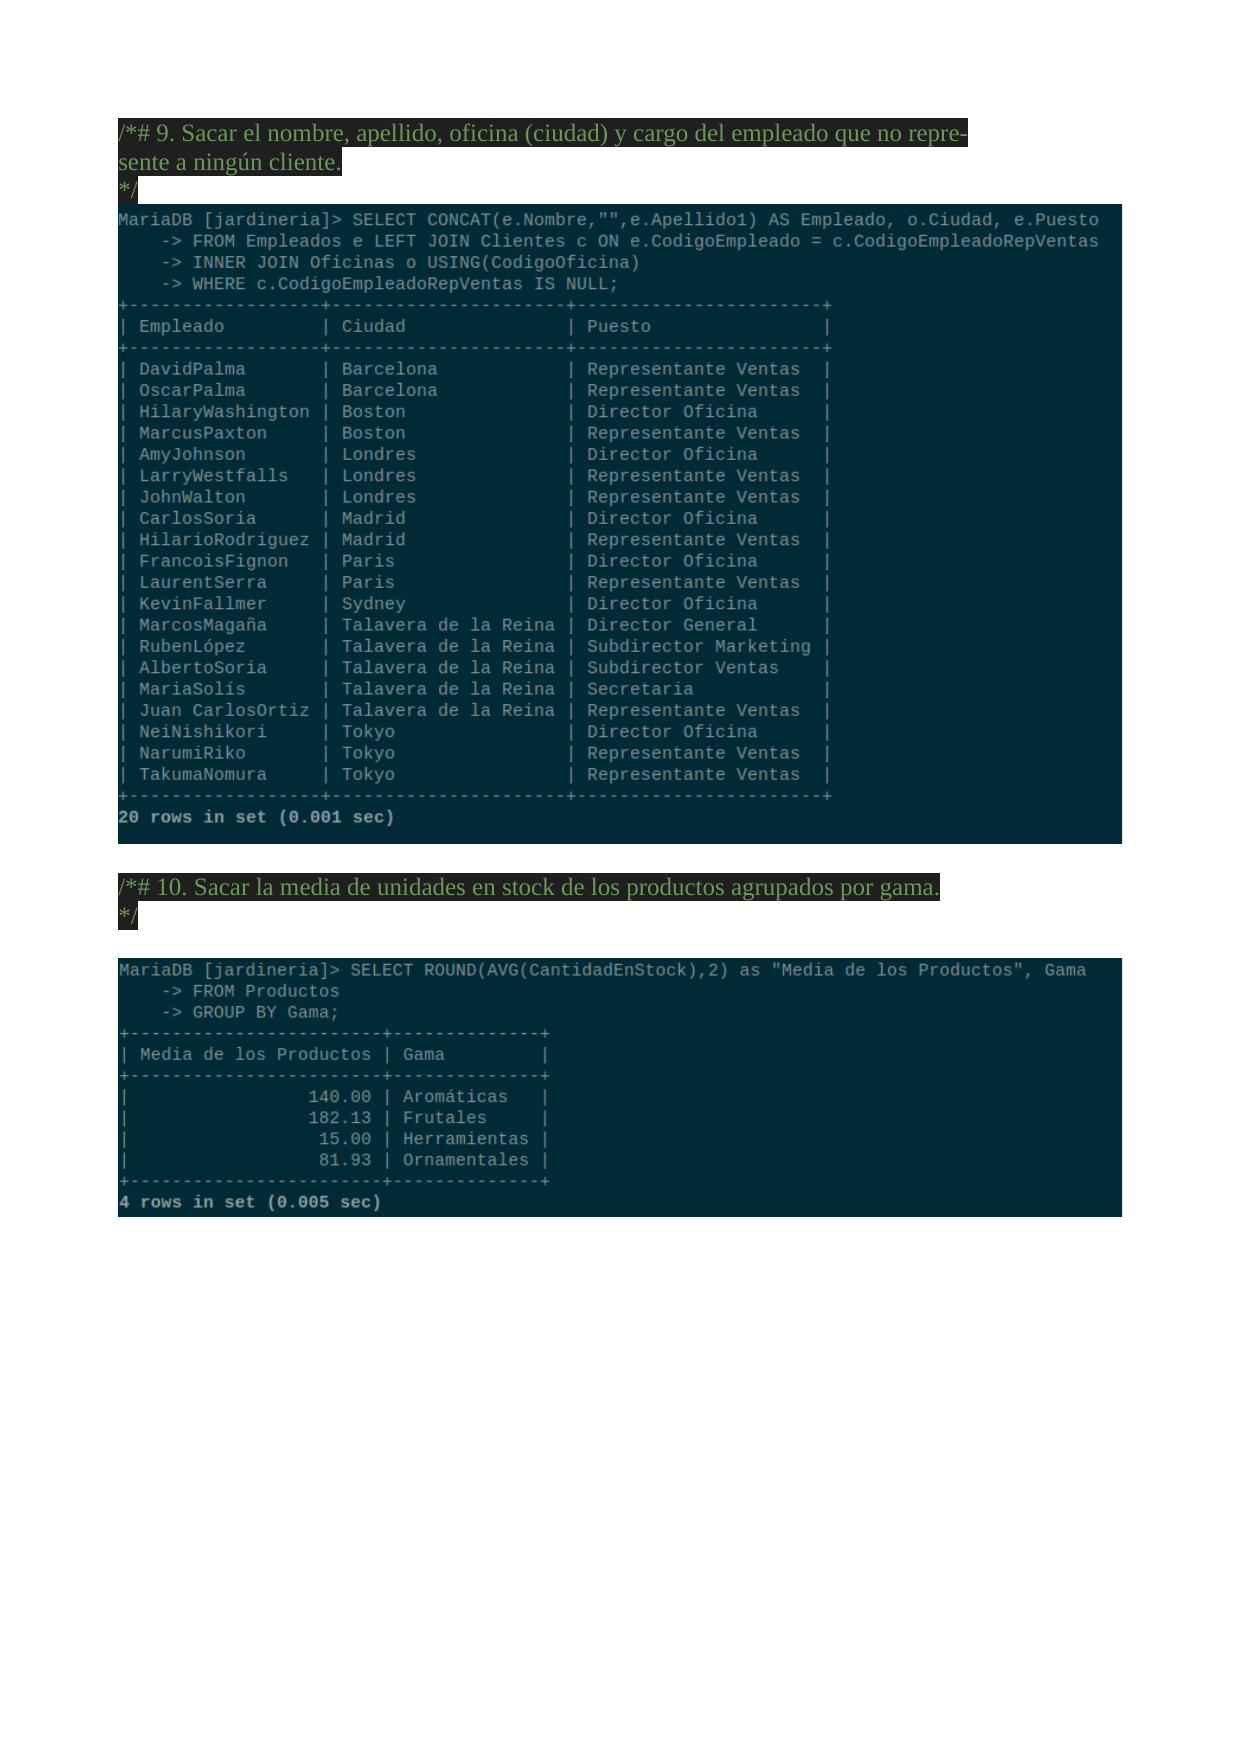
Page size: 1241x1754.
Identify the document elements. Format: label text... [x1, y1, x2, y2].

picture [684, 598, 693, 609]
picture [351, 1091, 371, 1102]
picture [684, 726, 693, 737]
picture [386, 214, 394, 225]
picture [408, 664, 415, 673]
picture [270, 707, 276, 715]
picture [354, 494, 362, 502]
picture [185, 725, 191, 737]
picture [196, 662, 201, 673]
picture [279, 280, 287, 289]
picture [215, 408, 223, 417]
picture [140, 683, 154, 694]
picture [354, 558, 362, 566]
picture [604, 963, 612, 975]
picture [405, 1112, 412, 1122]
picture [153, 213, 159, 225]
picture [716, 472, 724, 481]
picture [676, 577, 681, 587]
picture [509, 1156, 515, 1164]
picture [184, 1051, 191, 1059]
picture [364, 597, 372, 609]
picture [652, 707, 660, 715]
picture [983, 213, 991, 225]
picture [237, 600, 255, 609]
picture [194, 385, 203, 395]
picture [195, 430, 202, 438]
picture [344, 662, 351, 673]
picture [344, 747, 352, 758]
picture [396, 472, 404, 481]
text /*# 10. Sacar la media de unidades en stock de los productos agrupados por gama. [118, 872, 1122, 901]
picture [270, 469, 276, 481]
picture [643, 664, 649, 673]
picture [804, 963, 812, 975]
picture [1036, 214, 1045, 225]
picture [631, 707, 639, 715]
picture [311, 1091, 318, 1102]
picture [386, 622, 392, 630]
picture [312, 986, 317, 996]
text sente a ningún cliente. [118, 147, 1122, 176]
picture [322, 238, 330, 246]
picture [622, 579, 628, 587]
picture [588, 598, 597, 609]
picture [744, 558, 751, 566]
picture [258, 771, 266, 779]
picture [428, 214, 436, 222]
picture [386, 408, 394, 417]
picture [343, 555, 352, 566]
picture [375, 707, 383, 715]
picture [589, 641, 596, 647]
picture [217, 597, 223, 609]
picture [657, 967, 670, 975]
picture [610, 639, 623, 651]
picture [375, 1195, 379, 1211]
picture [324, 255, 330, 267]
picture [311, 216, 319, 225]
picture [439, 280, 447, 289]
picture [215, 278, 223, 289]
picture [783, 964, 796, 975]
picture [216, 967, 221, 979]
picture [621, 259, 628, 267]
picture [153, 405, 159, 417]
picture [620, 515, 628, 523]
picture [707, 597, 713, 609]
picture [615, 964, 622, 975]
picture [416, 1156, 422, 1165]
picture [331, 968, 339, 974]
picture [652, 472, 660, 481]
picture [196, 257, 201, 267]
picture [824, 344, 831, 351]
picture [930, 238, 944, 249]
picture [153, 387, 159, 395]
picture [738, 705, 744, 715]
picture [716, 600, 724, 609]
picture [397, 408, 404, 417]
picture [320, 1112, 328, 1123]
picture [738, 622, 746, 630]
picture [706, 235, 724, 246]
picture [620, 728, 628, 737]
picture [386, 600, 394, 609]
picture [311, 1112, 317, 1123]
picture [376, 771, 383, 780]
picture [152, 1199, 181, 1207]
picture [610, 323, 618, 331]
picture [552, 257, 565, 267]
picture [542, 1177, 549, 1185]
picture [323, 344, 329, 351]
picture [269, 1195, 274, 1211]
picture [141, 598, 149, 609]
picture [748, 707, 756, 715]
picture [631, 536, 639, 545]
picture [620, 408, 628, 417]
picture [396, 664, 404, 673]
picture [568, 344, 575, 351]
picture [716, 408, 724, 417]
picture [174, 579, 180, 587]
picture [321, 1133, 327, 1144]
picture [184, 814, 191, 822]
picture [195, 619, 218, 630]
picture [676, 534, 681, 545]
picture [535, 213, 565, 225]
picture [344, 603, 352, 609]
picture [249, 405, 255, 417]
picture [707, 405, 713, 417]
picture [468, 1093, 475, 1102]
picture [141, 747, 148, 758]
picture [522, 1135, 528, 1143]
picture [352, 1051, 360, 1059]
picture [1081, 214, 1087, 225]
picture [462, 281, 468, 289]
picture [652, 387, 660, 395]
picture [120, 964, 138, 975]
picture [205, 725, 212, 737]
picture [408, 235, 416, 246]
picture [834, 238, 841, 246]
picture [738, 769, 744, 779]
picture [691, 963, 695, 977]
picture [426, 1135, 433, 1144]
picture [195, 515, 202, 523]
picture [174, 319, 178, 331]
picture [478, 1095, 485, 1102]
picture [377, 427, 383, 438]
picture [331, 1112, 338, 1123]
picture [387, 451, 393, 459]
picture [707, 725, 713, 737]
picture [750, 639, 755, 651]
picture [542, 1072, 548, 1079]
picture [772, 364, 777, 374]
picture [323, 301, 330, 309]
picture [194, 235, 201, 246]
picture [151, 515, 159, 523]
picture [184, 470, 212, 482]
picture [247, 235, 255, 246]
picture [278, 1196, 287, 1207]
picture [537, 278, 542, 289]
picture [355, 964, 370, 975]
picture [194, 1199, 213, 1207]
picture [259, 213, 265, 225]
picture [418, 686, 426, 694]
picture [396, 533, 404, 545]
picture [942, 213, 948, 225]
picture [344, 470, 351, 481]
picture [930, 214, 938, 225]
picture [142, 1199, 149, 1207]
picture [684, 664, 693, 673]
picture [354, 814, 383, 822]
picture [439, 682, 447, 694]
picture [268, 1007, 274, 1017]
picture [396, 214, 404, 222]
picture [366, 767, 371, 779]
picture [643, 750, 650, 758]
picture [450, 707, 458, 715]
picture [920, 964, 928, 975]
picture [140, 515, 148, 523]
picture [599, 235, 618, 246]
picture [738, 491, 747, 502]
picture [217, 491, 223, 502]
picture [236, 1199, 244, 1207]
picture [238, 664, 244, 673]
picture [489, 1135, 496, 1144]
picture [781, 579, 788, 587]
picture [311, 257, 320, 267]
picture [793, 430, 799, 438]
picture [343, 533, 372, 545]
picture [601, 405, 607, 417]
picture [652, 579, 660, 587]
picture [643, 472, 650, 481]
picture [258, 622, 266, 630]
picture [354, 622, 362, 630]
text /*# 9. Sacar el nombre, apellido, oficina (ciudad) y cargo del empleado que no repre- [118, 118, 1122, 147]
picture [914, 235, 927, 246]
picture [354, 707, 362, 715]
picture [738, 577, 744, 587]
picture [343, 427, 362, 438]
picture [366, 725, 372, 737]
picture [407, 277, 415, 289]
picture [729, 405, 735, 417]
picture [194, 705, 202, 715]
picture [162, 216, 170, 225]
picture [183, 323, 191, 331]
picture [684, 536, 692, 545]
picture [189, 447, 202, 459]
picture [386, 728, 394, 737]
picture [1067, 967, 1080, 975]
picture [354, 750, 362, 758]
picture [205, 235, 235, 246]
picture [264, 558, 271, 566]
picture [588, 747, 597, 758]
picture [664, 515, 670, 523]
picture [377, 406, 383, 417]
picture [163, 472, 169, 481]
picture [546, 238, 553, 246]
picture [685, 513, 693, 523]
picture [387, 533, 393, 545]
picture [522, 1156, 528, 1165]
picture [749, 451, 756, 459]
picture [749, 515, 756, 523]
picture [644, 620, 649, 630]
picture [366, 746, 372, 758]
picture [855, 216, 863, 225]
picture [326, 1051, 332, 1059]
picture [375, 469, 383, 481]
picture [281, 257, 286, 267]
picture [631, 387, 639, 395]
picture [589, 667, 597, 673]
picture [236, 257, 245, 267]
picture [664, 451, 670, 459]
picture [643, 643, 649, 651]
picture [354, 600, 360, 612]
picture [610, 771, 618, 783]
picture [492, 259, 500, 267]
picture [438, 1112, 443, 1123]
picture [290, 536, 298, 545]
picture [288, 1009, 307, 1017]
picture [418, 664, 426, 673]
picture [226, 533, 244, 545]
picture [739, 214, 745, 225]
picture [343, 385, 362, 395]
picture [468, 1156, 475, 1165]
picture [482, 664, 490, 673]
picture [716, 579, 724, 587]
picture [352, 1199, 370, 1207]
picture [162, 814, 181, 822]
picture [952, 213, 980, 225]
picture [184, 664, 191, 673]
picture [652, 771, 660, 779]
picture [408, 643, 414, 651]
picture [429, 387, 436, 395]
picture [204, 600, 212, 609]
picture [652, 536, 660, 545]
picture [217, 725, 223, 737]
picture [793, 750, 799, 758]
picture [772, 577, 777, 587]
picture [652, 235, 660, 246]
picture [866, 213, 885, 225]
picture [366, 661, 372, 673]
picture [151, 771, 159, 779]
picture [162, 558, 170, 566]
picture [568, 792, 575, 799]
picture [247, 814, 256, 822]
picture [207, 963, 211, 979]
picture [890, 967, 897, 975]
picture [664, 728, 671, 737]
picture [744, 728, 756, 737]
picture [962, 238, 969, 246]
picture [376, 515, 382, 523]
picture [501, 1133, 506, 1144]
picture [404, 1049, 412, 1057]
picture [631, 408, 639, 417]
picture [1091, 238, 1098, 246]
picture [205, 427, 213, 438]
picture [120, 1196, 129, 1207]
picture [696, 643, 702, 651]
picture [514, 664, 522, 673]
picture [247, 515, 255, 523]
picture [387, 558, 394, 566]
picture [174, 472, 180, 481]
picture [781, 387, 788, 395]
picture [365, 472, 372, 481]
picture [194, 363, 203, 374]
picture [526, 661, 532, 673]
picture [194, 985, 202, 996]
picture [396, 451, 404, 459]
picture [290, 1051, 296, 1059]
picture [467, 1114, 475, 1123]
picture [249, 661, 255, 673]
picture [290, 238, 297, 246]
picture [772, 705, 777, 715]
picture [163, 768, 169, 779]
picture [215, 662, 223, 667]
picture [141, 406, 148, 417]
picture [404, 1091, 413, 1102]
picture [780, 472, 788, 481]
picture [676, 470, 681, 481]
picture [344, 726, 351, 737]
picture [151, 323, 170, 335]
picture [163, 405, 169, 417]
picture [644, 406, 649, 417]
picture [386, 323, 399, 331]
picture [162, 639, 180, 651]
picture [162, 707, 170, 715]
picture [652, 408, 661, 417]
picture [425, 1093, 431, 1102]
picture [195, 728, 202, 737]
picture [696, 664, 703, 673]
picture [398, 602, 404, 612]
picture [622, 707, 628, 715]
picture [248, 771, 254, 779]
picture [738, 363, 747, 374]
picture [121, 1177, 128, 1185]
picture [503, 662, 512, 673]
picture [983, 234, 1013, 246]
picture [153, 533, 159, 545]
picture [273, 984, 286, 996]
picture [172, 408, 180, 417]
picture [120, 792, 127, 799]
picture [217, 558, 223, 566]
picture [652, 643, 660, 651]
picture [610, 536, 618, 548]
picture [509, 1135, 517, 1144]
picture [685, 771, 692, 779]
picture [269, 216, 276, 225]
picture [708, 385, 713, 395]
picture [610, 661, 628, 673]
picture [1090, 216, 1098, 225]
picture [205, 387, 212, 395]
picture [439, 661, 447, 673]
picture [281, 705, 286, 715]
picture [741, 967, 748, 975]
picture [206, 577, 212, 587]
picture [494, 213, 498, 226]
picture [716, 536, 724, 545]
picture [268, 536, 276, 548]
picture [729, 725, 735, 737]
picture [343, 513, 367, 523]
picture [310, 1009, 328, 1017]
picture [388, 810, 392, 826]
picture [354, 280, 373, 292]
picture [631, 472, 639, 481]
picture [194, 686, 207, 694]
picture [120, 301, 127, 309]
picture [644, 513, 649, 523]
picture [664, 600, 671, 609]
picture [343, 577, 352, 587]
picture [488, 964, 497, 975]
picture [459, 1091, 464, 1102]
picture [482, 643, 490, 651]
picture [217, 383, 221, 395]
picture [450, 664, 458, 673]
picture [152, 814, 159, 822]
picture [386, 430, 394, 438]
picture [588, 534, 597, 545]
picture [321, 1091, 328, 1101]
picture [258, 664, 266, 673]
picture [204, 664, 213, 673]
picture [686, 213, 692, 225]
picture [363, 1116, 370, 1123]
picture [695, 238, 703, 250]
picture [793, 771, 799, 779]
picture [384, 1177, 391, 1185]
picture [588, 321, 597, 331]
picture [676, 769, 681, 779]
picture [770, 238, 783, 246]
picture [663, 643, 671, 651]
picture [418, 278, 437, 289]
picture [855, 235, 879, 246]
picture [237, 405, 244, 417]
picture [376, 235, 383, 246]
picture [633, 321, 638, 331]
picture [426, 1156, 433, 1165]
picture [163, 515, 169, 523]
picture [184, 387, 190, 395]
picture [332, 988, 338, 996]
picture [738, 385, 744, 395]
picture [685, 449, 693, 459]
picture [142, 967, 148, 975]
picture [564, 965, 569, 975]
picture [631, 728, 639, 737]
picture [386, 643, 394, 651]
picture [578, 216, 586, 225]
picture [332, 1091, 339, 1102]
picture [716, 707, 724, 715]
picture [499, 964, 505, 975]
picture [588, 705, 597, 715]
picture [631, 216, 639, 225]
picture [215, 257, 223, 267]
picture [634, 257, 638, 271]
picture [141, 449, 160, 459]
picture [258, 579, 266, 587]
picture [247, 1196, 254, 1207]
picture [676, 385, 681, 395]
picture [305, 1051, 312, 1059]
picture [708, 705, 713, 715]
picture [290, 277, 308, 289]
picture [644, 556, 649, 566]
picture [568, 301, 575, 309]
picture [162, 387, 170, 395]
picture [413, 387, 421, 395]
picture [684, 472, 692, 481]
picture [611, 515, 617, 523]
picture [366, 639, 370, 651]
picture [588, 555, 597, 566]
picture [588, 726, 597, 737]
picture [793, 707, 799, 715]
picture [588, 470, 597, 481]
picture [610, 366, 618, 378]
picture [708, 492, 713, 502]
picture [644, 598, 649, 609]
picture [738, 747, 747, 758]
picture [514, 686, 521, 694]
picture [397, 235, 404, 246]
picture [450, 686, 457, 694]
picture [162, 661, 180, 673]
picture [416, 1093, 422, 1101]
picture [386, 366, 393, 374]
picture [710, 964, 717, 970]
picture [844, 216, 852, 225]
picture [482, 686, 490, 694]
picture [744, 600, 756, 609]
picture [279, 216, 287, 225]
picture [173, 964, 192, 975]
picture [248, 536, 255, 545]
picture [290, 408, 298, 417]
picture [501, 1093, 507, 1102]
picture [611, 728, 617, 737]
picture [216, 664, 234, 673]
picture [488, 1093, 497, 1102]
picture [374, 964, 380, 975]
picture [405, 964, 413, 975]
picture [375, 319, 383, 331]
picture [216, 707, 222, 715]
picture [226, 622, 239, 634]
picture [708, 470, 713, 481]
picture [652, 214, 661, 225]
picture [431, 1090, 455, 1102]
picture [227, 597, 233, 609]
picture [425, 964, 475, 975]
text */ [118, 901, 1122, 930]
picture [366, 387, 372, 395]
picture [226, 216, 234, 225]
picture [226, 387, 244, 395]
picture [384, 1029, 391, 1037]
picture [450, 643, 458, 651]
picture [503, 216, 511, 225]
picture [386, 387, 394, 395]
picture [739, 643, 745, 651]
picture [259, 469, 265, 481]
picture [352, 1154, 360, 1165]
picture [141, 641, 149, 651]
picture [141, 1049, 165, 1059]
picture [387, 579, 394, 587]
picture [599, 707, 607, 715]
picture [236, 728, 245, 737]
picture [426, 1114, 433, 1123]
picture [781, 771, 788, 779]
picture [588, 619, 597, 630]
picture [342, 1199, 349, 1207]
picture [620, 451, 628, 459]
picture [387, 472, 393, 481]
picture [802, 214, 810, 225]
picture [452, 257, 457, 267]
picture [281, 406, 287, 417]
picture [140, 427, 154, 438]
picture [483, 214, 490, 225]
picture [162, 451, 168, 463]
picture [354, 728, 362, 737]
picture [354, 664, 362, 673]
picture [599, 472, 607, 481]
picture [460, 257, 468, 267]
picture [376, 728, 384, 738]
picture [331, 1133, 339, 1144]
picture [1037, 235, 1045, 246]
picture [610, 430, 618, 442]
picture [708, 534, 713, 545]
picture [163, 725, 169, 737]
picture [200, 406, 213, 417]
picture [676, 641, 681, 651]
picture [781, 707, 788, 715]
picture [697, 597, 702, 609]
picture [611, 408, 617, 417]
picture [227, 430, 233, 438]
picture [183, 362, 191, 374]
picture [748, 579, 756, 587]
picture [697, 725, 702, 737]
picture [898, 238, 911, 250]
picture [247, 472, 255, 481]
picture [708, 364, 713, 374]
picture [601, 597, 607, 609]
picture [174, 597, 180, 609]
picture [772, 748, 777, 758]
picture [415, 1137, 422, 1144]
picture [204, 534, 224, 545]
picture [908, 216, 917, 225]
picture [824, 792, 831, 799]
picture [846, 963, 859, 975]
picture [195, 533, 201, 545]
picture [353, 1112, 360, 1123]
picture [568, 216, 575, 225]
picture [174, 511, 178, 523]
picture [514, 238, 521, 246]
picture [708, 428, 713, 438]
picture [514, 707, 522, 715]
picture [413, 366, 421, 374]
picture [708, 769, 713, 779]
picture [344, 491, 351, 502]
picture [611, 600, 617, 609]
picture [588, 769, 597, 779]
picture [259, 600, 265, 609]
picture [375, 643, 383, 651]
picture [590, 278, 596, 289]
picture [238, 469, 244, 481]
picture [239, 427, 244, 438]
picture [323, 792, 329, 799]
picture [546, 278, 554, 283]
picture [684, 619, 698, 630]
picture [311, 811, 341, 822]
picture [194, 1006, 245, 1017]
picture [631, 771, 639, 779]
picture [503, 705, 512, 715]
picture [652, 664, 660, 673]
picture [750, 662, 756, 673]
picture [708, 577, 713, 587]
picture [685, 579, 692, 587]
picture [600, 664, 607, 673]
picture [812, 216, 821, 225]
picture [589, 686, 602, 694]
picture [601, 725, 607, 737]
picture [622, 771, 628, 779]
picture [748, 536, 756, 545]
picture [364, 1154, 370, 1165]
picture [344, 683, 352, 694]
picture [664, 408, 671, 417]
picture [460, 235, 468, 246]
picture [249, 707, 255, 715]
picture [588, 513, 597, 523]
picture [610, 707, 618, 719]
picture [684, 406, 693, 417]
picture [366, 703, 370, 715]
picture [151, 472, 159, 481]
picture [610, 750, 618, 762]
picture [302, 213, 308, 225]
picture [299, 1196, 329, 1207]
picture [344, 641, 351, 651]
picture [343, 406, 362, 417]
picture [644, 449, 649, 459]
picture [622, 472, 628, 481]
picture [676, 662, 681, 673]
picture [676, 428, 681, 438]
picture [643, 430, 650, 438]
picture [387, 259, 394, 267]
picture [301, 536, 308, 545]
picture [205, 814, 224, 822]
picture [440, 257, 448, 267]
picture [376, 536, 383, 545]
picture [588, 427, 597, 438]
picture [238, 216, 244, 225]
picture [514, 643, 522, 651]
picture [140, 662, 149, 673]
picture [377, 277, 383, 289]
picture [259, 725, 265, 737]
picture [748, 472, 756, 481]
picture [599, 387, 607, 395]
picture [205, 769, 212, 779]
picture [425, 1051, 443, 1059]
picture [450, 280, 458, 292]
picture [471, 257, 479, 265]
picture [140, 619, 154, 630]
picture [141, 534, 148, 545]
picture [120, 344, 127, 351]
picture [631, 515, 639, 523]
picture [631, 600, 639, 609]
picture [248, 579, 254, 587]
picture [258, 238, 277, 249]
picture [354, 686, 362, 694]
picture [652, 728, 661, 737]
picture [194, 323, 207, 331]
picture [985, 965, 990, 975]
picture [772, 385, 777, 395]
picture [409, 451, 415, 459]
picture [610, 494, 618, 506]
picture [437, 1135, 443, 1144]
picture [173, 214, 192, 225]
picture [631, 579, 639, 587]
picture [1026, 238, 1034, 249]
picture [503, 683, 512, 694]
picture [290, 257, 298, 267]
picture [258, 705, 267, 715]
picture [142, 577, 148, 587]
picture [727, 238, 746, 249]
picture [494, 278, 500, 289]
picture [772, 470, 777, 481]
picture [418, 643, 426, 651]
picture [354, 579, 362, 587]
picture [716, 771, 724, 779]
picture [569, 255, 575, 267]
picture [748, 387, 756, 395]
picture [205, 747, 213, 758]
picture [439, 235, 448, 246]
picture [366, 579, 372, 587]
picture [716, 728, 724, 737]
picture [771, 664, 778, 673]
picture [644, 726, 649, 737]
picture [824, 301, 831, 309]
picture [697, 213, 703, 225]
picture [130, 811, 139, 822]
picture [157, 490, 170, 502]
picture [684, 555, 693, 566]
picture [259, 811, 266, 822]
picture [473, 639, 477, 651]
picture [712, 622, 719, 630]
picture [290, 811, 299, 822]
picture [622, 536, 628, 545]
picture [769, 214, 789, 225]
picture [546, 622, 554, 630]
picture [386, 235, 394, 246]
picture [258, 280, 265, 289]
picture [793, 387, 799, 395]
picture [643, 536, 650, 545]
picture [375, 664, 383, 673]
picture [118, 811, 128, 822]
picture [194, 558, 202, 566]
picture [257, 1006, 266, 1017]
picture [567, 278, 586, 289]
picture [237, 814, 245, 822]
picture [396, 707, 404, 715]
picture [482, 235, 490, 246]
picture [599, 771, 607, 779]
picture [716, 641, 735, 651]
picture [643, 366, 650, 374]
picture [264, 408, 276, 420]
picture [824, 216, 832, 228]
picture [835, 213, 841, 225]
picture [344, 619, 352, 630]
picture [174, 449, 180, 459]
picture [610, 472, 618, 484]
picture [1046, 964, 1059, 975]
picture [648, 964, 654, 975]
picture [344, 769, 351, 779]
picture [396, 643, 404, 651]
picture [738, 534, 747, 545]
picture [194, 598, 201, 609]
picture [205, 513, 212, 519]
picture [184, 408, 191, 417]
picture [386, 664, 392, 673]
picture [1048, 216, 1066, 225]
picture [398, 383, 402, 395]
picture [446, 1114, 454, 1123]
picture [344, 705, 351, 715]
picture [182, 491, 192, 502]
picture [408, 214, 415, 225]
picture [599, 579, 607, 587]
picture [530, 967, 537, 975]
picture [227, 725, 233, 736]
picture [247, 213, 255, 225]
picture [376, 214, 383, 225]
picture [193, 278, 212, 289]
picture [226, 494, 234, 502]
picture [351, 1133, 371, 1144]
picture [643, 387, 650, 395]
picture [479, 1114, 486, 1123]
picture [546, 664, 554, 673]
picture [221, 771, 239, 779]
picture [452, 235, 457, 246]
picture [394, 964, 401, 975]
picture [343, 1049, 348, 1059]
picture [708, 748, 713, 758]
picture [588, 491, 597, 502]
picture [697, 554, 703, 566]
picture [759, 643, 767, 651]
picture [226, 1199, 233, 1207]
picture [583, 963, 591, 975]
picture [446, 1156, 465, 1165]
picture [643, 771, 650, 779]
picture [772, 769, 777, 779]
picture [204, 985, 234, 996]
picture [322, 278, 351, 292]
picture [718, 665, 724, 673]
picture [685, 387, 692, 395]
picture [729, 597, 735, 609]
picture [343, 598, 351, 603]
picture [206, 639, 213, 651]
picture [738, 470, 747, 481]
picture [524, 214, 532, 225]
picture [141, 321, 148, 331]
picture [226, 366, 239, 374]
picture [118, 214, 138, 225]
picture [151, 579, 159, 587]
picture [600, 278, 607, 289]
picture [471, 280, 479, 289]
picture [772, 492, 777, 502]
picture [462, 214, 480, 225]
picture [194, 408, 200, 420]
picture [588, 363, 597, 374]
picture [1070, 235, 1076, 246]
picture [610, 387, 618, 399]
picture [697, 511, 703, 523]
picture [793, 579, 799, 587]
picture [503, 619, 512, 630]
picture [537, 235, 543, 246]
picture [253, 430, 261, 438]
picture [409, 494, 415, 502]
picture [205, 257, 212, 267]
picture [142, 470, 148, 481]
picture [679, 963, 684, 975]
picture [652, 600, 661, 609]
picture [1015, 216, 1023, 225]
picture [227, 408, 234, 417]
picture [482, 622, 490, 630]
picture [247, 985, 255, 996]
picture [622, 323, 628, 331]
picture [376, 750, 383, 759]
picture [439, 618, 447, 630]
picture [644, 684, 649, 694]
picture [676, 492, 681, 502]
picture [217, 451, 223, 459]
picture [194, 494, 202, 502]
picture [643, 579, 650, 587]
picture [664, 216, 682, 228]
picture [259, 533, 265, 545]
picture [439, 639, 447, 651]
picture [707, 213, 713, 225]
picture [151, 728, 159, 737]
picture [622, 387, 628, 395]
picture [153, 661, 159, 673]
picture [488, 1156, 496, 1165]
picture [503, 641, 512, 651]
picture [793, 494, 799, 502]
picture [738, 427, 747, 438]
picture [247, 558, 255, 570]
picture [375, 259, 383, 267]
picture [408, 707, 414, 715]
picture [727, 664, 735, 673]
picture [535, 259, 543, 271]
picture [301, 408, 308, 417]
picture [669, 234, 682, 246]
picture [546, 707, 554, 715]
picture [480, 1154, 485, 1165]
picture [446, 1135, 454, 1144]
picture [259, 1051, 265, 1059]
picture [772, 428, 777, 438]
picture [141, 726, 148, 737]
picture [588, 406, 597, 417]
picture [375, 490, 383, 502]
picture [172, 536, 180, 545]
picture [215, 1051, 223, 1059]
picture [588, 449, 597, 459]
picture [772, 534, 777, 545]
picture [280, 536, 287, 545]
picture [121, 1030, 128, 1037]
picture [354, 238, 361, 246]
picture [418, 622, 426, 630]
picture [183, 579, 191, 587]
picture [216, 213, 222, 228]
picture [505, 964, 518, 975]
picture [473, 661, 479, 673]
picture [716, 213, 724, 225]
picture [473, 703, 477, 715]
picture [354, 472, 362, 481]
picture [228, 470, 233, 481]
picture [173, 387, 180, 395]
picture [162, 366, 168, 374]
picture [404, 1154, 413, 1165]
picture [439, 703, 447, 715]
picture [609, 686, 617, 694]
picture [142, 216, 148, 225]
picture [226, 555, 233, 566]
picture [162, 600, 168, 609]
picture [744, 408, 756, 417]
picture [1005, 967, 1011, 975]
picture [173, 726, 180, 737]
picture [578, 238, 585, 246]
picture [216, 577, 234, 587]
picture [248, 728, 255, 737]
picture [216, 643, 234, 655]
picture [386, 750, 394, 758]
picture [546, 686, 554, 694]
picture [727, 216, 736, 225]
picture [631, 451, 639, 459]
picture [676, 748, 681, 758]
picture [599, 536, 607, 545]
picture [663, 664, 671, 673]
picture [759, 664, 767, 673]
picture [482, 707, 490, 715]
picture [793, 366, 799, 374]
picture [141, 555, 148, 566]
picture [291, 216, 297, 225]
picture [183, 771, 202, 779]
picture [509, 256, 522, 267]
picture [354, 214, 373, 225]
picture [226, 257, 233, 267]
picture [620, 600, 628, 609]
picture [478, 1135, 486, 1142]
picture [195, 641, 201, 651]
picture [514, 622, 521, 630]
picture [354, 643, 362, 651]
picture [439, 214, 468, 225]
picture [386, 707, 394, 715]
picture [343, 363, 362, 374]
picture [588, 385, 597, 395]
picture [780, 536, 788, 545]
picture [141, 363, 149, 374]
picture [322, 963, 326, 979]
picture [386, 280, 394, 289]
picture [281, 810, 285, 826]
picture [676, 705, 681, 715]
picture [943, 963, 959, 975]
picture [611, 451, 617, 459]
picture [457, 1135, 466, 1144]
picture [748, 771, 756, 779]
picture [643, 707, 650, 715]
picture [458, 1111, 464, 1123]
picture [697, 405, 702, 417]
picture [716, 387, 724, 395]
picture [151, 600, 159, 609]
text */ [118, 176, 1122, 204]
picture [542, 1030, 549, 1037]
picture [610, 579, 618, 591]
picture [238, 579, 244, 587]
picture [313, 277, 319, 289]
picture [406, 1051, 422, 1059]
picture [183, 750, 192, 758]
picture [383, 964, 391, 975]
picture [227, 515, 233, 523]
picture [428, 257, 437, 267]
picture [163, 533, 169, 545]
picture [140, 385, 149, 395]
picture [503, 280, 511, 289]
picture [332, 1154, 337, 1165]
picture [396, 280, 404, 289]
picture [259, 257, 277, 267]
picture [386, 686, 392, 694]
picture [697, 447, 703, 459]
picture [450, 622, 457, 630]
picture [311, 234, 319, 246]
picture [227, 746, 232, 758]
picture [643, 494, 650, 502]
picture [676, 364, 681, 374]
picture [633, 661, 639, 673]
picture [344, 449, 350, 459]
picture [404, 1133, 412, 1144]
picture [375, 447, 383, 459]
picture [802, 643, 810, 655]
picture [588, 577, 597, 587]
picture [416, 1114, 422, 1123]
picture [418, 707, 426, 715]
picture [546, 643, 554, 651]
picture [772, 641, 777, 651]
picture [142, 769, 148, 779]
picture [685, 707, 692, 715]
picture [184, 536, 191, 545]
picture [546, 284, 555, 289]
picture [515, 280, 522, 289]
picture [278, 1049, 287, 1059]
picture [142, 705, 148, 715]
picture [226, 278, 245, 289]
picture [424, 366, 431, 374]
picture [205, 707, 212, 715]
